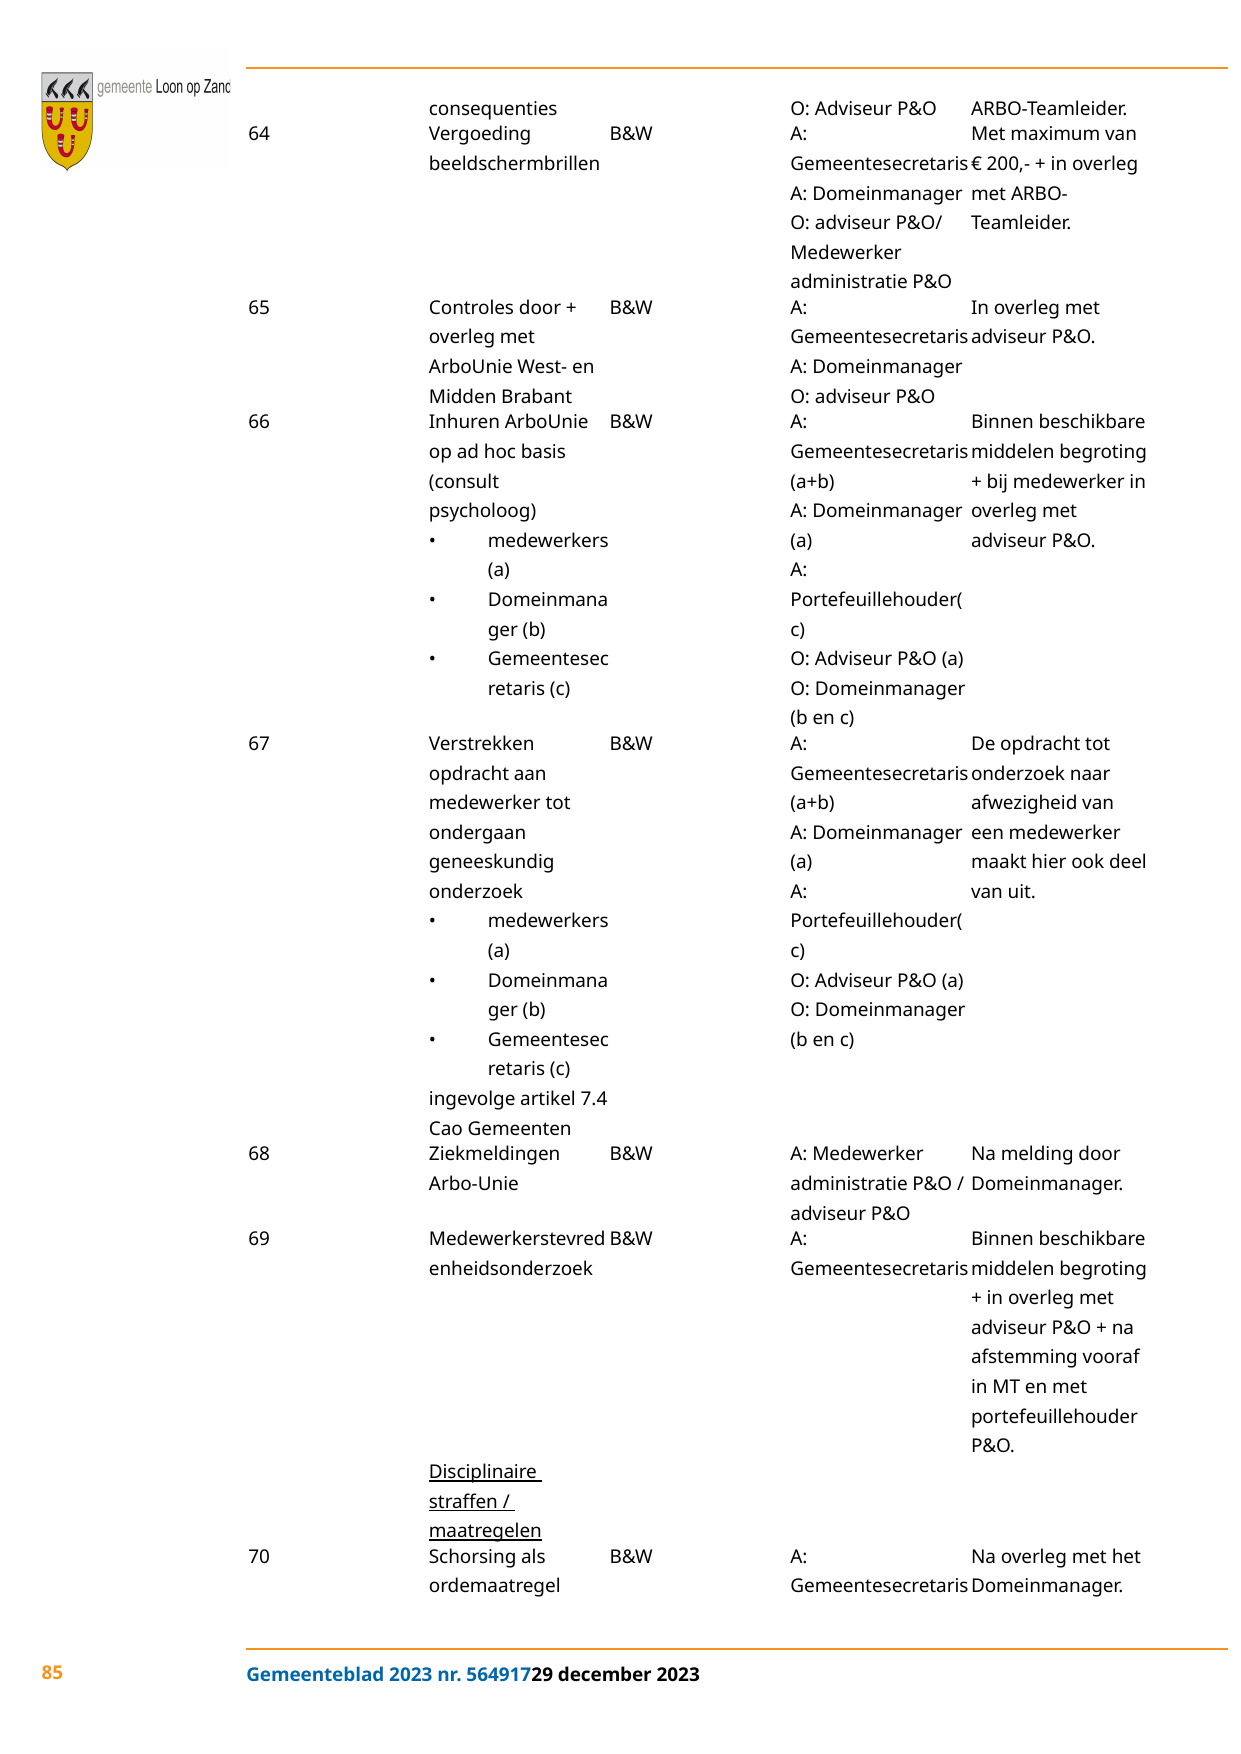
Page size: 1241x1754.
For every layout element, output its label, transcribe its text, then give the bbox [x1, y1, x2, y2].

table_cell Disciplinaire straffen / maatregelen [429, 1458, 609, 1543]
table_cell [609, 1458, 790, 1543]
table_cell B&W [609, 1141, 790, 1225]
table_cell A: Medewerker administratie P&O / adviseur P&O [790, 1141, 971, 1225]
table_cell 67 [248, 730, 429, 1141]
table_cell Schorsing als ordemaatregel [429, 1543, 609, 1598]
table_cell Verstrekken opdracht aan medewerker tot ondergaan geneeskundig onderzoek medewerkers (a) Domeinmanager (b) Gemeentesecretaris (c) ingevolge artikel 7.4 Cao Gemeenten [429, 730, 609, 1141]
table_cell A: Gemeentesecretaris [790, 1225, 971, 1458]
table_cell 66 [248, 409, 429, 730]
table_cell A: Gemeentesecretaris A: Domeinmanager O: adviseur P&O [790, 294, 971, 409]
table_cell [609, 95, 790, 121]
table_cell Inhuren ArboUnie op ad hoc basis (consult psycholoog) medewerkers (a) Domeinmanager (b) Gemeentesecretaris (c) [429, 409, 609, 730]
table_cell Na overleg met het Domeinmanager. [971, 1543, 1152, 1598]
table_cell Binnen beschikbare middelen begroting + in overleg met adviseur P&O + na afstemming vooraf in MT en met portefeuillehouder P&O. [971, 1225, 1152, 1458]
table_cell 64 [248, 121, 429, 294]
table_cell 68 [248, 1141, 429, 1225]
table_cell [248, 1458, 429, 1543]
table_cell B&W [609, 121, 790, 294]
table_cell Vergoeding beeldschermbrillen [429, 121, 609, 294]
table_cell B&W [609, 1543, 790, 1598]
table_cell Ziekmeldingen Arbo-Unie [429, 1141, 609, 1225]
table_cell De opdracht tot onderzoek naar afwezigheid van een medewerker maakt hier ook deel van uit. [971, 730, 1152, 1141]
table_cell 69 [248, 1225, 429, 1458]
table_cell [248, 95, 429, 121]
table_cell ARBO-Teamleider. [971, 95, 1152, 121]
table_cell Controles door + overleg met ArboUnie West- en Midden Brabant [429, 294, 609, 409]
table_cell A: Gemeentesecretaris A: Domeinmanager O: adviseur P&O/ Medewerker administratie P&O [790, 121, 971, 294]
table_cell A: Gemeentesecretaris (a+b) A: Domeinmanager (a) A: Portefeuillehouder(c) O: Adviseur P&O (a) O: Domeinmanager (b en c) [790, 409, 971, 730]
table_cell A: Gemeentesecretaris (a+b) A: Domeinmanager (a) A: Portefeuillehouder(c) O: Adviseur P&O (a) O: Domeinmanager (b en c) [790, 730, 971, 1141]
table_cell B&W [609, 409, 790, 730]
picture [41, 47, 231, 172]
table_cell In overleg met adviseur P&O. [971, 294, 1152, 409]
table_cell Binnen beschikbare middelen begroting + bij medewerker in overleg met adviseur P&O. [971, 409, 1152, 730]
table_cell O: Adviseur P&O [790, 95, 971, 121]
table_cell [971, 1458, 1152, 1543]
table_cell A: Gemeentesecretaris [790, 1543, 971, 1598]
table_cell Met maximum van € 200,- + in overleg met ARBO-Teamleider. [971, 121, 1152, 294]
table_cell consequenties [429, 95, 609, 121]
table_cell 70 [248, 1543, 429, 1598]
table_cell B&W [609, 294, 790, 409]
table_cell Medewerkerstevredenheidsonderzoek [429, 1225, 609, 1458]
table_cell 65 [248, 294, 429, 409]
table_cell Na melding door Domeinmanager. [971, 1141, 1152, 1225]
table_cell [790, 1458, 971, 1543]
table_cell B&W [609, 1225, 790, 1458]
table_cell B&W [609, 730, 790, 1141]
